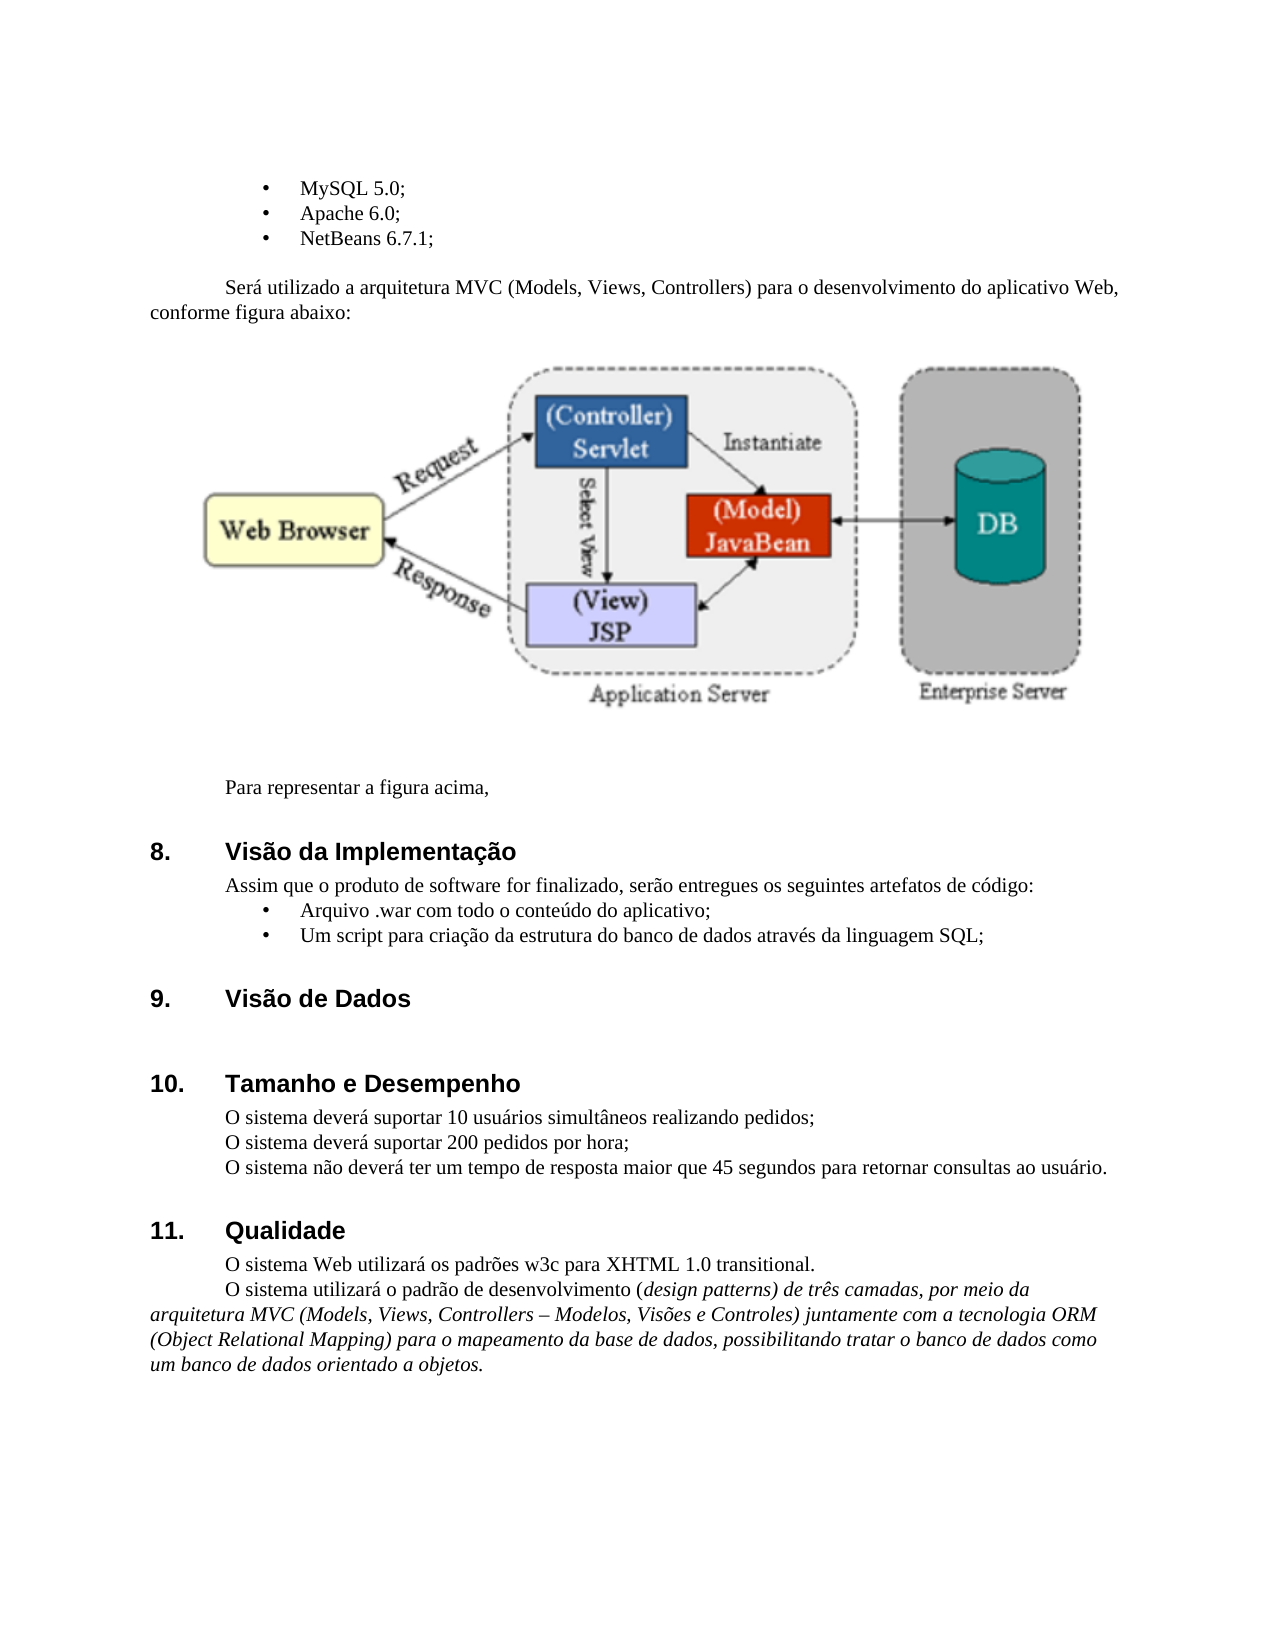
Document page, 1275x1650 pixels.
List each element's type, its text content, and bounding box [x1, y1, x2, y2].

text O sistema deverá suportar 200 pedidos por hora; [150, 1129, 1125, 1154]
list Arquivo .war com todo o conteúdo do aplicativo; [262, 897, 1125, 922]
text O sistema não deverá ter um tempo de resposta maior que 45 segundos para retornar consultas ao usuário. [150, 1154, 1125, 1179]
list Apache 6.0; [262, 200, 1125, 225]
subtitle Visão de Dados [150, 984, 1125, 1013]
picture [150, 349, 1125, 726]
subtitle Visão da Implementação [150, 837, 1125, 865]
subtitle Qualidade [150, 1216, 1125, 1244]
text O sistema deverá suportar 10 usuários simultâneos realizando pedidos; [150, 1104, 1125, 1129]
text O sistema utilizará o padrão de desenvolvimento (design patterns) de três camadas, por meio da arquitetura MVC (Models, Views, Controllers – Modelos, Visões e Controles) juntamente com a tecnologia ORM (Object Relational Mapping) para o mapeamento da base de dados, possibilitando tratar o banco de dados como um banco de dados orientado a objetos. [150, 1276, 1125, 1376]
list Um script para criação da estrutura do banco de dados através da linguagem SQL; [262, 922, 1125, 947]
list MySQL 5.0; [262, 175, 1125, 200]
text Assim que o produto de software for finalizado, serão entregues os seguintes artefatos de código: [150, 872, 1125, 897]
text Será utilizado a arquitetura MVC (Models, Views, Controllers) para o desenvolvimento do aplicativo Web, conforme figura abaixo: [150, 274, 1125, 324]
text O sistema Web utilizará os padrões w3c para XHTML 1.0 transitional. [150, 1251, 1125, 1276]
text Para representar a figura acima, [150, 774, 1125, 799]
subtitle Tamanho e Desempenho [150, 1069, 1125, 1098]
list NetBeans 6.7.1; [262, 225, 1125, 250]
